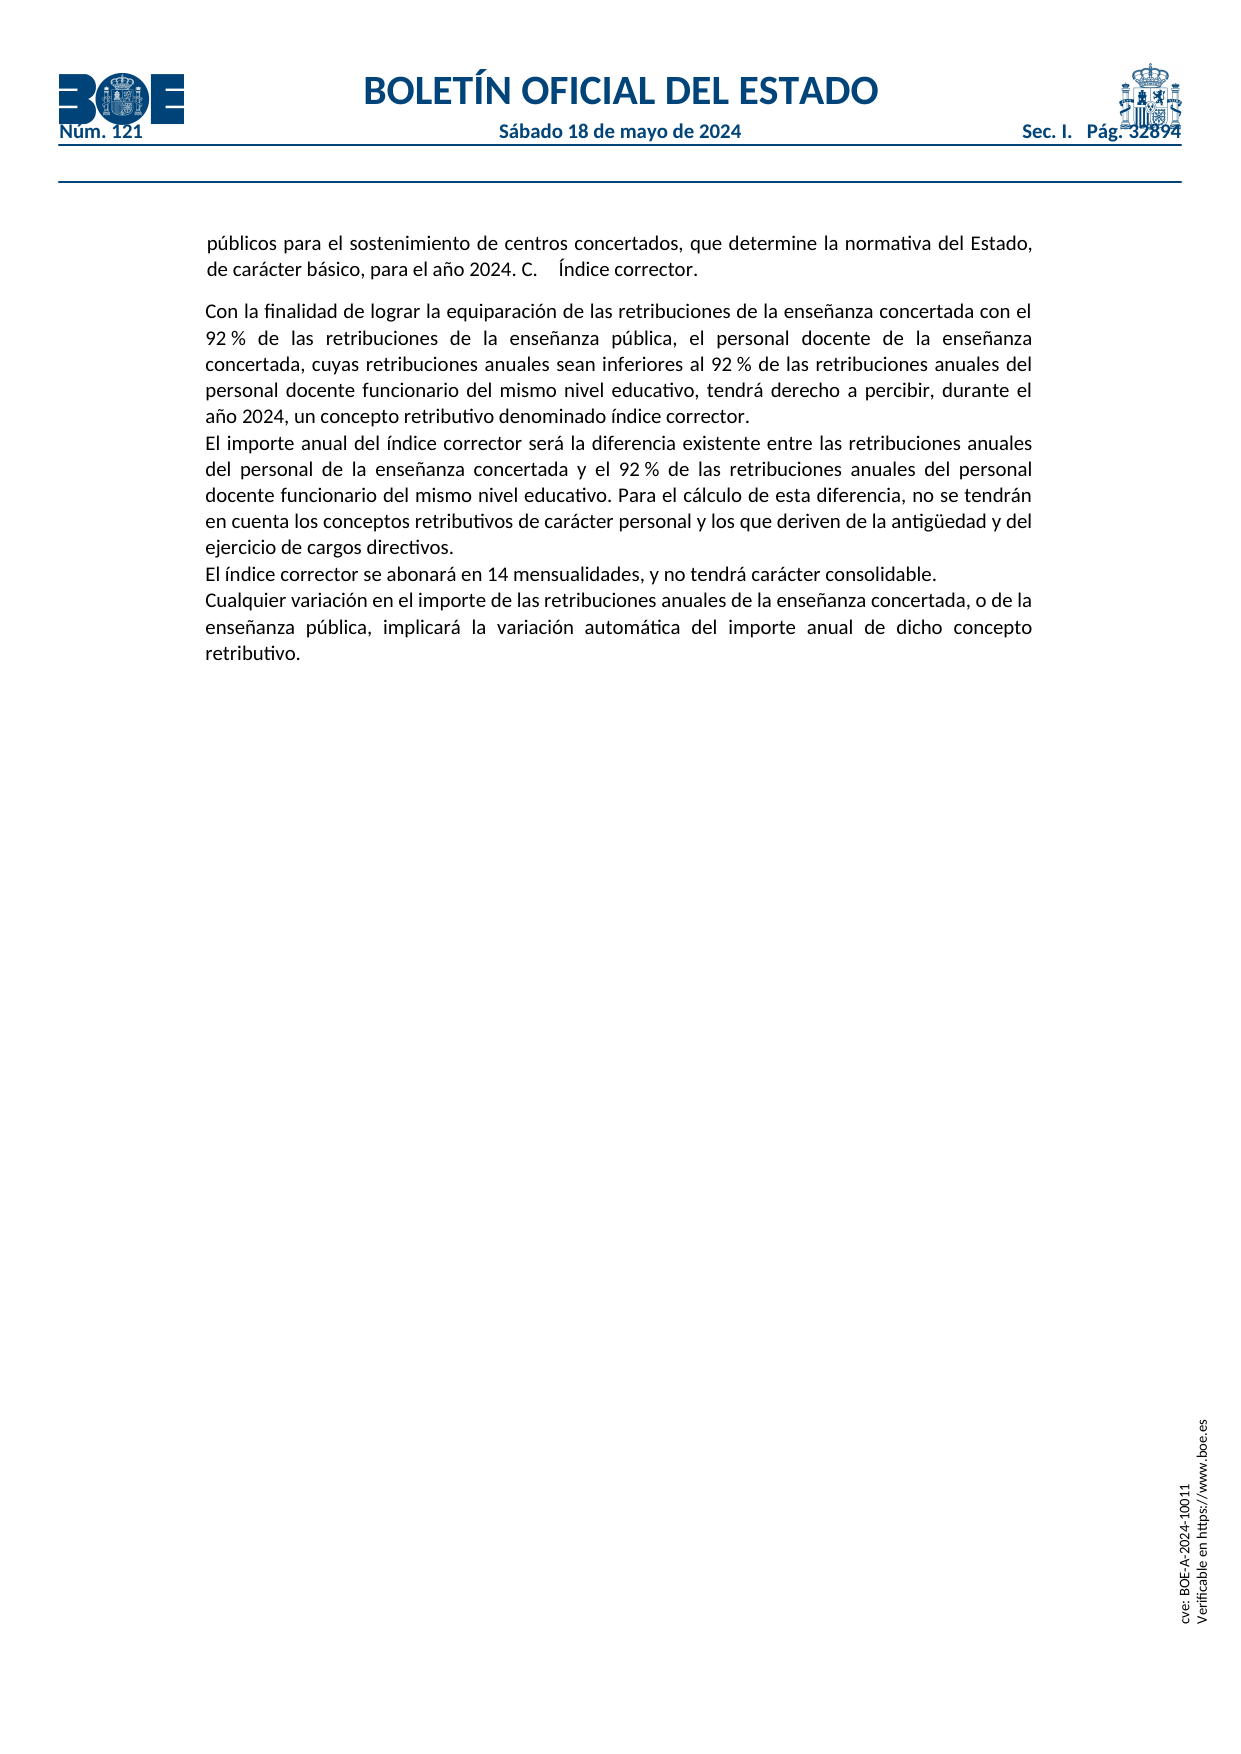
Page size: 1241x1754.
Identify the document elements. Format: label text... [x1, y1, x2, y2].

text El importe anual del índice corrector será la diferencia existente entre las retribuciones anuales del personal de la enseñanza concertada y el 92 % de las retribuciones anuales del personal docente funcionario del mismo nivel educativo. Para el cálculo de esta diferencia, no se tendrán en cuenta los conceptos retributivos de carácter personal y los que deriven de la antigüedad y del ejercicio de cargos directivos. [205, 430, 1034, 560]
text Con la finalidad de lograr la equiparación de las retribuciones de la enseñanza concertada con el 92 % de las retribuciones de la enseñanza pública, el personal docente de la enseñanza concertada, cuyas retribuciones anuales sean inferiores al 92 % de las retribuciones anuales del personal docente funcionario del mismo nivel educativo, tendrá derecho a percibir, durante el año 2024, un concepto retributivo denominado índice corrector. [205, 298, 1034, 428]
text El índice corrector se abonará en 14 mensualidades, y no tendrá carácter consolidable. [205, 561, 1034, 586]
list públicos para el sostenimiento de centros concertados, que determine la normativa del Estado, de carácter básico, para el año 2024. C. Índice corrector. [207, 230, 1034, 282]
text Cualquier variación en el importe de las retribuciones anuales de la enseñanza concertada, o de la enseñanza pública, implicará la variación automática del importe anual de dicho concepto retributivo. [205, 588, 1034, 665]
